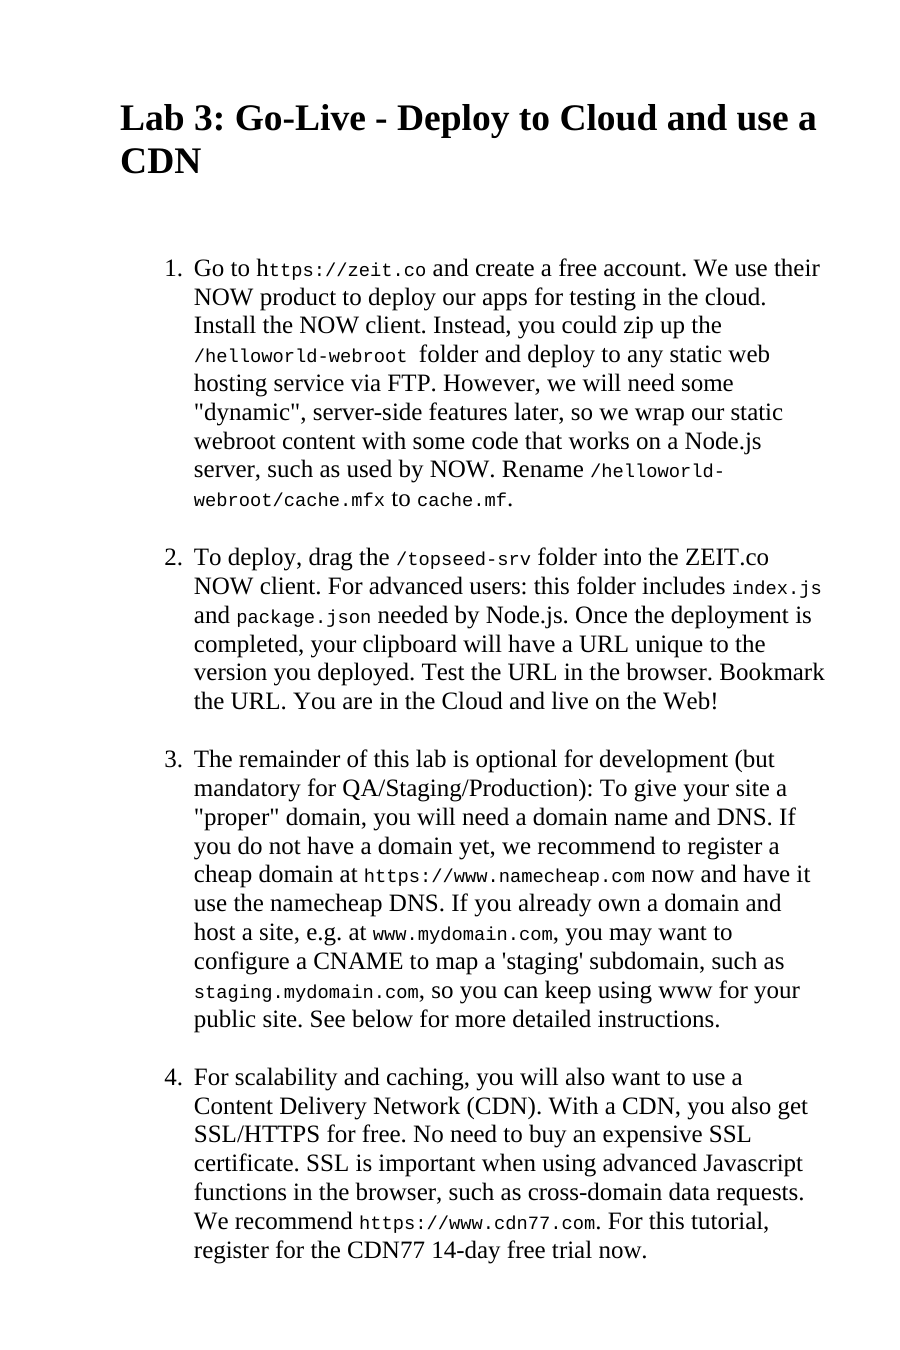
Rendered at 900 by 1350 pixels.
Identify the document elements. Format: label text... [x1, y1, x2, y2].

list To deploy, drag the /topseed-srv folder into the ZEIT.co NOW client. For advanced users: this folder includes index.js and package.json needed by Node.js. Once the deployment is completed, your clipboard will have a URL unique to the version you deployed. Test the URL in the browser. Bookmark the URL. You are in the Cloud and live on the Web! [164, 542, 825, 715]
list Go to https://zeit.co and create a free account. We use their NOW product to deploy our apps for testing in the cloud. Install the NOW client. Instead, you could zip up the /helloworld-webroot folder and deploy to any static web hosting service via FTP. However, we will need some "dynamic", server-side features later, so we wrap our static webroot content with some code that works on a Node.js server, such as used by NOW. Rename /helloworld-webroot/cache.mfx to cache.mf. [164, 253, 825, 512]
list For scalability and caching, you will also want to use a Content Delivery Network (CDN). With a CDN, you also get SSL/HTTPS for free. No need to buy an expensive SSL certificate. SSL is important when using advanced Javascript functions in the browser, such as cross-domain data requests. We recommend https://www.cdn77.com. For this tutorial, register for the CDN77 14-day free trial now. [164, 1062, 825, 1263]
subtitle Lab 3: Go-Live - Deploy to Cloud and use a CDN [120, 96, 825, 182]
list The remainder of this lab is optional for development (but mandatory for QA/Staging/Production): To give your site a "proper" domain, you will need a domain name and DNS. If you do not have a domain yet, we recommend to register a cheap domain at https://www.namecheap.com now and have it use the namecheap DNS. If you already own a domain and host a site, e.g. at www.mydomain.com, you may want to configure a CNAME to map a 'staging' subdomain, such as staging.mydomain.com, so you can keep using www for your public site. See below for more detailed instructions. [164, 744, 825, 1033]
